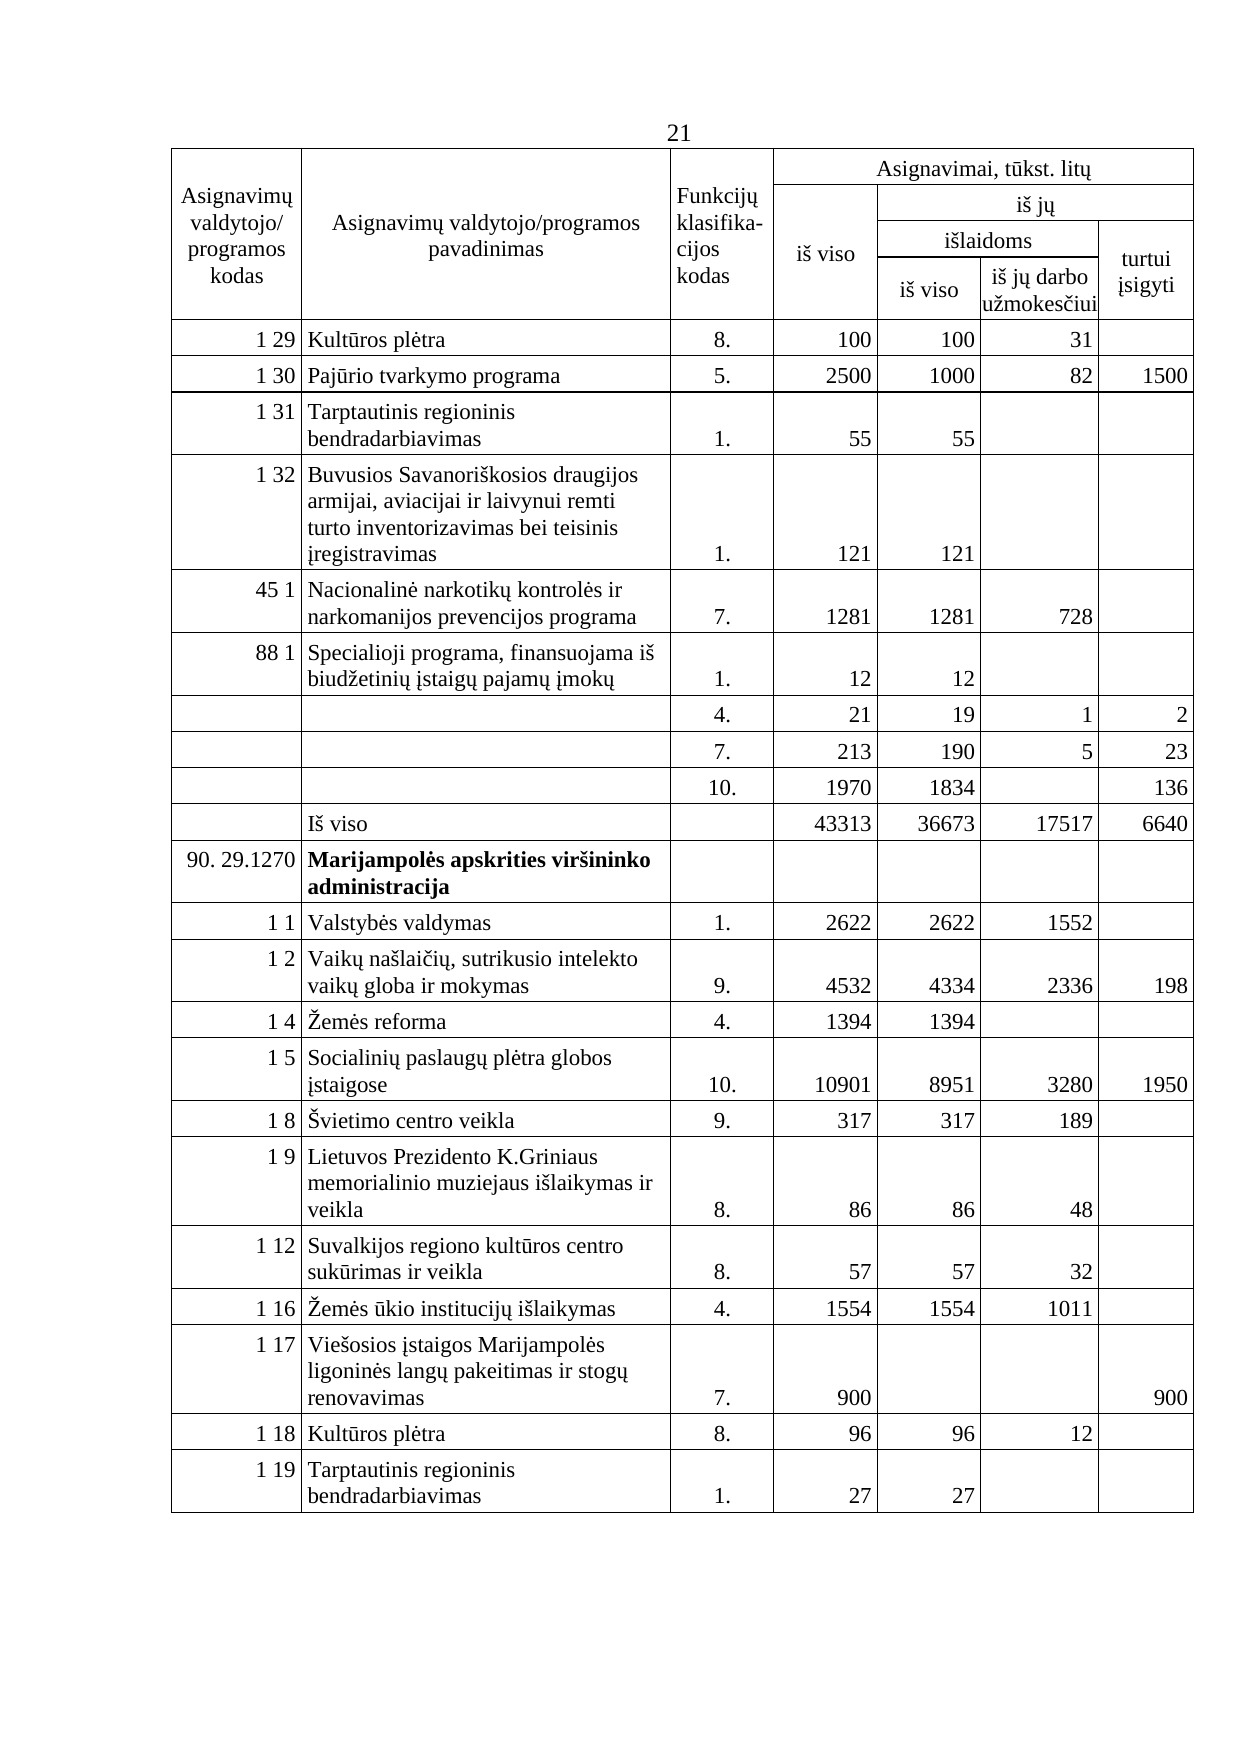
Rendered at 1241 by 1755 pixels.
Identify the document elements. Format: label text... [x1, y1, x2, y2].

table_cell 1 19 [172, 1450, 301, 1512]
table_cell 136 [1099, 768, 1193, 803]
table_cell [1099, 455, 1193, 569]
table_cell 43313 [774, 804, 877, 839]
table_cell 48 [981, 1137, 1098, 1225]
table_cell 1. [671, 633, 773, 694]
table_cell Viešosios įstaigos Marijampolės ligoninės langų pakeitimas ir stogų renovavimas [302, 1325, 670, 1413]
table_cell 86 [774, 1137, 877, 1225]
table_cell Iš viso [302, 804, 670, 839]
table_header Asignavimai, tūkst. litų [774, 149, 1193, 184]
table_cell 55 [774, 393, 877, 454]
table_cell Marijampolės apskrities viršininko administracija [302, 841, 670, 902]
table_cell Buvusios Savanoriškosios draugijos armijai, aviacijai ir laivynui remti turto inventorizavimas bei teisinis įregistravimas [302, 455, 670, 569]
table_cell 189 [981, 1101, 1098, 1136]
table_cell 5 [981, 732, 1098, 767]
table_cell [981, 841, 1098, 902]
table_cell 1011 [981, 1289, 1098, 1324]
table_cell 88 1 [172, 633, 301, 694]
table_cell [172, 732, 301, 767]
table_cell 4. [671, 696, 773, 731]
table_cell 1 4 [172, 1002, 301, 1037]
table_cell Švietimo centro veikla [302, 1101, 670, 1136]
table_cell [1099, 633, 1193, 694]
table_cell 12 [981, 1414, 1098, 1449]
table_cell 2622 [774, 903, 877, 938]
table_cell [172, 696, 301, 731]
table_cell [1099, 1002, 1193, 1037]
table_cell [878, 1325, 980, 1413]
table_cell 1 1 [172, 903, 301, 938]
table_cell [1099, 570, 1193, 632]
table_cell 2500 [774, 356, 877, 391]
table_cell Kultūros plėtra [302, 1414, 670, 1449]
table_cell 23 [1099, 732, 1193, 767]
table_cell 45 1 [172, 570, 301, 632]
table_cell 1 [981, 696, 1098, 731]
table_cell [671, 804, 773, 839]
table_cell Socialinių paslaugų plėtra globos įstaigose [302, 1038, 670, 1100]
table_cell Specialioji programa, finansuojama iš biudžetinių įstaigų pajamų įmokų [302, 633, 670, 694]
table_cell [1099, 1289, 1193, 1324]
table_cell 8. [671, 1226, 773, 1288]
table_cell 7. [671, 732, 773, 767]
table_cell 900 [1099, 1325, 1193, 1413]
table_cell 1394 [774, 1002, 877, 1037]
table_cell Vaikų našlaičių, sutrikusio intelekto vaikų globa ir mokymas [302, 940, 670, 1001]
table_cell 4. [671, 1289, 773, 1324]
table_cell 27 [878, 1450, 980, 1512]
table_cell 96 [878, 1414, 980, 1449]
table_cell 12 [774, 633, 877, 694]
table_cell Pajūrio tvarkymo programa [302, 356, 670, 391]
table_header Funkcijų klasifika-cijos kodas [671, 149, 773, 319]
table_cell 1281 [774, 570, 877, 632]
table_cell 36673 [878, 804, 980, 839]
table_cell 100 [878, 320, 980, 355]
table_cell 4. [671, 1002, 773, 1037]
table_cell Nacionalinė narkotikų kontrolės ir narkomanijos prevencijos programa [302, 570, 670, 632]
table_cell 21 [774, 696, 877, 731]
table_cell 57 [774, 1226, 877, 1288]
table_cell [1099, 1101, 1193, 1136]
table_cell 1394 [878, 1002, 980, 1037]
table_cell 317 [878, 1101, 980, 1136]
table_cell [981, 455, 1098, 569]
table_cell 1281 [878, 570, 980, 632]
table_cell 1554 [774, 1289, 877, 1324]
table_cell 1 17 [172, 1325, 301, 1413]
table_cell 1950 [1099, 1038, 1193, 1100]
table_cell [981, 633, 1098, 694]
table_cell išlaidoms [878, 221, 1098, 256]
table_cell 4532 [774, 940, 877, 1001]
table_cell 1 32 [172, 455, 301, 569]
table_cell [172, 804, 301, 839]
table_cell 6640 [1099, 804, 1193, 839]
table_cell 190 [878, 732, 980, 767]
table_cell [1099, 1137, 1193, 1225]
table_cell [774, 841, 877, 902]
table_cell 1 2 [172, 940, 301, 1001]
table_cell 1554 [878, 1289, 980, 1324]
table_cell 3280 [981, 1038, 1098, 1100]
table_cell 1 8 [172, 1101, 301, 1136]
table_cell 121 [878, 455, 980, 569]
table_cell turtui įsigyti [1099, 221, 1193, 319]
table_cell 1 31 [172, 393, 301, 454]
table_cell 8. [671, 1414, 773, 1449]
table_cell 900 [774, 1325, 877, 1413]
table_cell Suvalkijos regiono kultūros centro sukūrimas ir veikla [302, 1226, 670, 1288]
table_cell [1099, 841, 1193, 902]
table_cell 1 30 [172, 356, 301, 391]
table_cell 1 5 [172, 1038, 301, 1100]
table_cell 1 9 [172, 1137, 301, 1225]
table_cell Valstybės valdymas [302, 903, 670, 938]
table_cell [981, 1325, 1098, 1413]
table_cell 2336 [981, 940, 1098, 1001]
table_cell 10901 [774, 1038, 877, 1100]
table_cell 1 18 [172, 1414, 301, 1449]
table_cell [302, 696, 670, 731]
table_cell 1000 [878, 356, 980, 391]
table_cell [981, 393, 1098, 454]
table_cell [878, 841, 980, 902]
table_header Asignavimų valdytojo/programos pavadinimas [302, 149, 670, 319]
table_cell 1500 [1099, 356, 1193, 391]
table_cell iš jų darbo užmokesčiui [981, 258, 1098, 319]
table_cell 90. 29.1270 [172, 841, 301, 902]
table_cell 1 29 [172, 320, 301, 355]
table_cell 82 [981, 356, 1098, 391]
table_cell 1. [671, 393, 773, 454]
table_cell 7. [671, 570, 773, 632]
table_cell 1. [671, 903, 773, 938]
table_cell [1099, 320, 1193, 355]
table_cell 1970 [774, 768, 877, 803]
table_cell 32 [981, 1226, 1098, 1288]
table_cell [1099, 393, 1193, 454]
table_cell iš jų [878, 185, 1193, 220]
table_cell 728 [981, 570, 1098, 632]
table_cell 96 [774, 1414, 877, 1449]
table_cell 55 [878, 393, 980, 454]
table_cell 10. [671, 768, 773, 803]
table_cell 31 [981, 320, 1098, 355]
table_cell 27 [774, 1450, 877, 1512]
table_cell 1 16 [172, 1289, 301, 1324]
table_cell [302, 732, 670, 767]
table_cell 213 [774, 732, 877, 767]
table_cell [671, 841, 773, 902]
table_cell [981, 1002, 1098, 1037]
table_cell 1. [671, 1450, 773, 1512]
table_cell 4334 [878, 940, 980, 1001]
table_cell 198 [1099, 940, 1193, 1001]
table_cell 86 [878, 1137, 980, 1225]
table_cell 57 [878, 1226, 980, 1288]
table_cell Lietuvos Prezidento K.Griniaus memorialinio muziejaus išlaikymas ir veikla [302, 1137, 670, 1225]
table_cell 9. [671, 1101, 773, 1136]
table_cell 317 [774, 1101, 877, 1136]
table_cell 10. [671, 1038, 773, 1100]
table_cell 7. [671, 1325, 773, 1413]
table_cell [1099, 1226, 1193, 1288]
table_cell 8. [671, 320, 773, 355]
table_cell Kultūros plėtra [302, 320, 670, 355]
table_cell [1099, 903, 1193, 938]
table_cell [1099, 1450, 1193, 1512]
table_cell Tarptautinis regioninis bendradarbiavimas [302, 1450, 670, 1512]
table_header Asignavimų valdytojo/ programos kodas [172, 149, 301, 319]
table_cell 12 [878, 633, 980, 694]
table_cell [981, 768, 1098, 803]
table_cell 121 [774, 455, 877, 569]
table_cell 19 [878, 696, 980, 731]
table_cell 1. [671, 455, 773, 569]
table_cell 8951 [878, 1038, 980, 1100]
table_cell 2 [1099, 696, 1193, 731]
table_cell Tarptautinis regioninis bendradarbiavimas [302, 393, 670, 454]
table_cell Žemės ūkio institucijų išlaikymas [302, 1289, 670, 1324]
table_cell 1552 [981, 903, 1098, 938]
table_cell 2622 [878, 903, 980, 938]
table_cell [172, 768, 301, 803]
table_cell [302, 768, 670, 803]
table_cell [1099, 1414, 1193, 1449]
table_cell 1834 [878, 768, 980, 803]
table_cell 9. [671, 940, 773, 1001]
table_cell iš viso [774, 185, 877, 319]
table_cell 5. [671, 356, 773, 391]
table_cell 1 12 [172, 1226, 301, 1288]
table_cell 100 [774, 320, 877, 355]
table_cell 8. [671, 1137, 773, 1225]
table_cell iš viso [878, 258, 980, 319]
table_cell 17517 [981, 804, 1098, 839]
table_cell Žemės reforma [302, 1002, 670, 1037]
table_cell [981, 1450, 1098, 1512]
